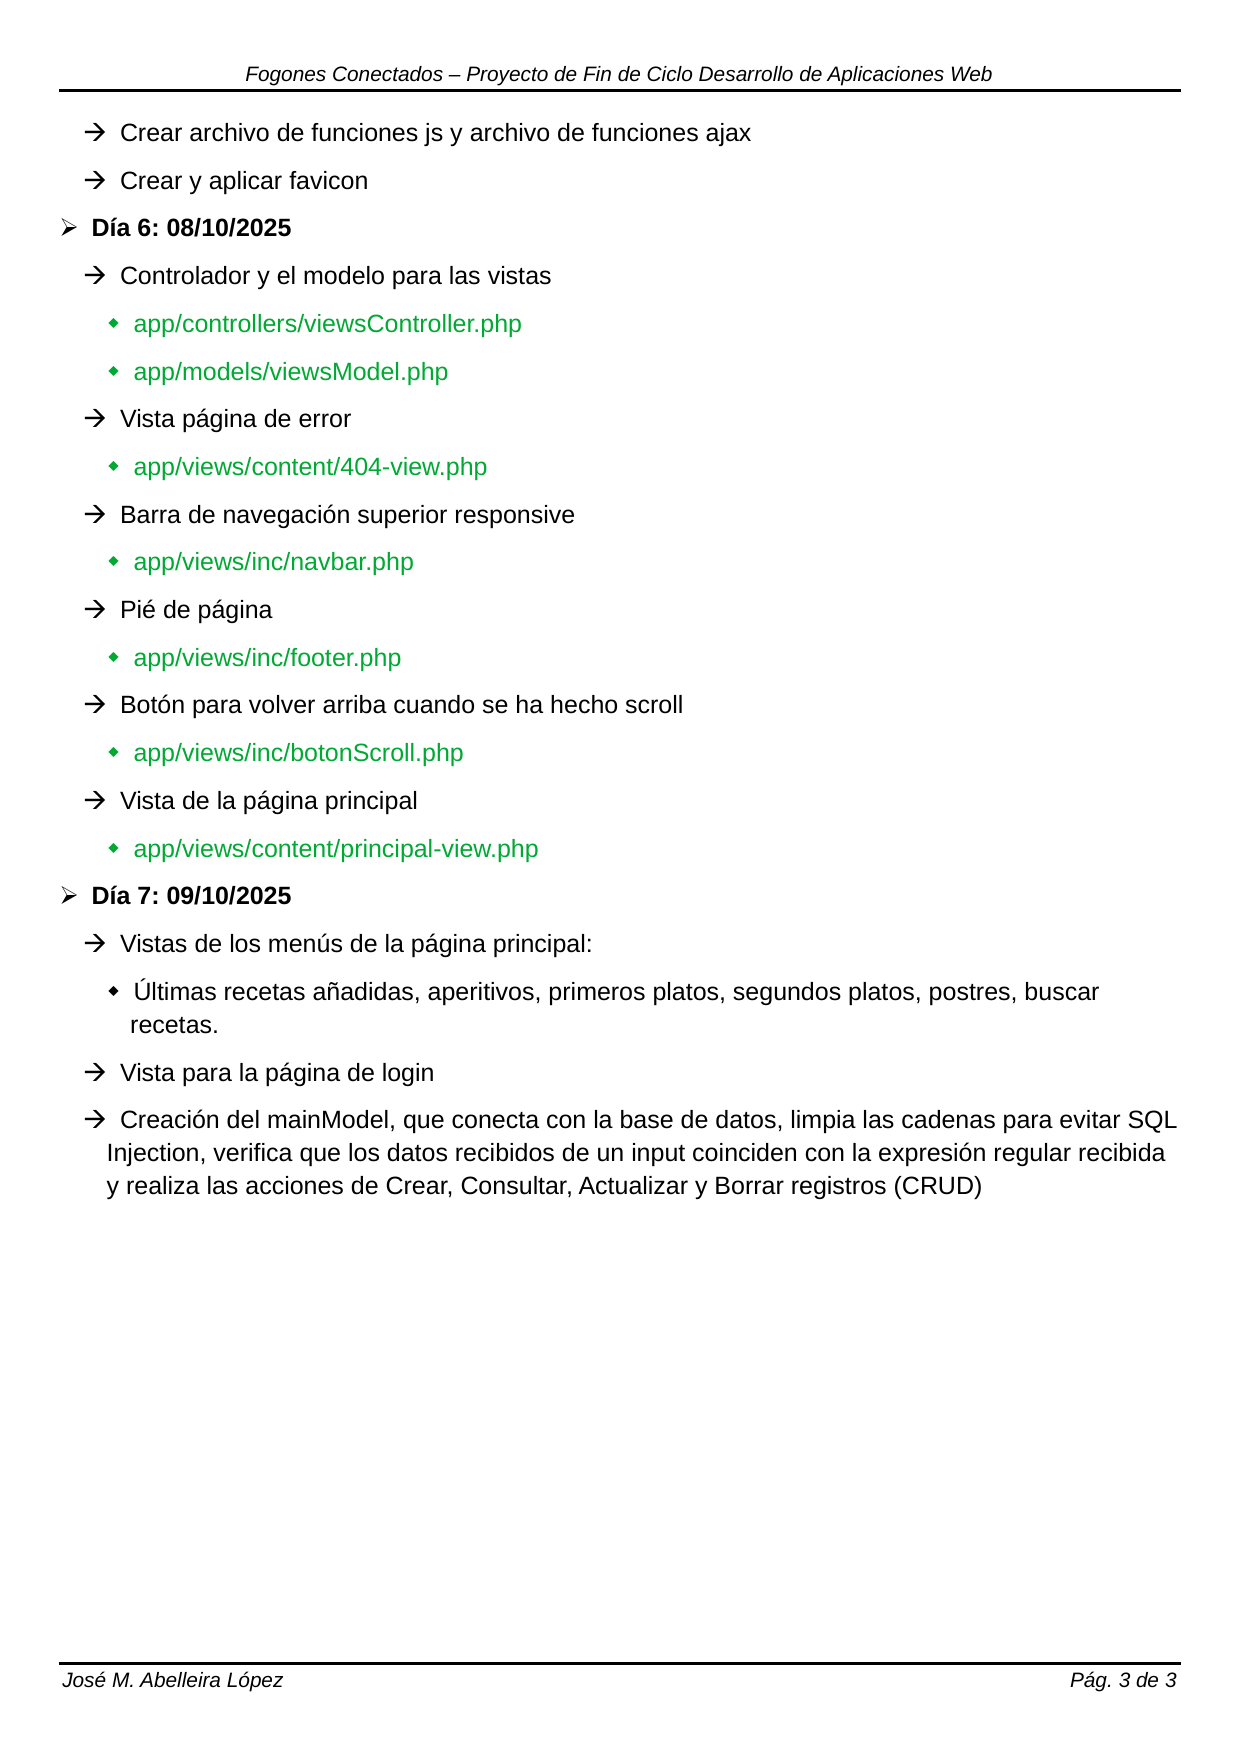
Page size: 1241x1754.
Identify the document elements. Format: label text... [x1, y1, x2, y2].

list Vistas de los menús de la página principal: [83, 929, 1181, 958]
list Vista de la página principal [83, 786, 1181, 815]
list Últimas recetas añadidas, aperitivos, primeros platos, segundos platos, postres, buscar recetas. [106, 977, 1181, 1039]
list app/controllers/viewsController.php [106, 309, 1181, 338]
list Día 6: 08/10/2025 [59, 213, 1181, 242]
list Pié de página [83, 595, 1181, 624]
list Controlador y el modelo para las vistas [83, 261, 1181, 290]
list app/views/inc/navbar.php [106, 547, 1181, 576]
list app/views/content/principal-view.php [106, 834, 1181, 862]
list Botón para volver arriba cuando se ha hecho scroll [83, 691, 1181, 719]
list app/models/viewsModel.php [106, 357, 1181, 385]
list app/views/content/404-view.php [106, 452, 1181, 481]
list Crear y aplicar favicon [83, 166, 1181, 194]
list app/views/inc/footer.php [106, 643, 1181, 672]
list Día 7: 09/10/2025 [59, 881, 1181, 910]
list Barra de navegación superior responsive [83, 500, 1181, 528]
list Vista página de error [83, 404, 1181, 433]
list Vista para la página de login [83, 1057, 1181, 1086]
list Crear archivo de funciones js y archivo de funciones ajax [83, 118, 1181, 147]
list app/views/inc/botonScroll.php [106, 738, 1181, 767]
list Creación del mainModel, que conecta con la base de datos, limpia las cadenas para evitar SQL Injection, verifica que los datos recibidos de un input coinciden con la expresión regular recibida y realiza las acciones de Crear, Consultar, Actualizar y Borrar registros (CRUD) [83, 1105, 1181, 1200]
